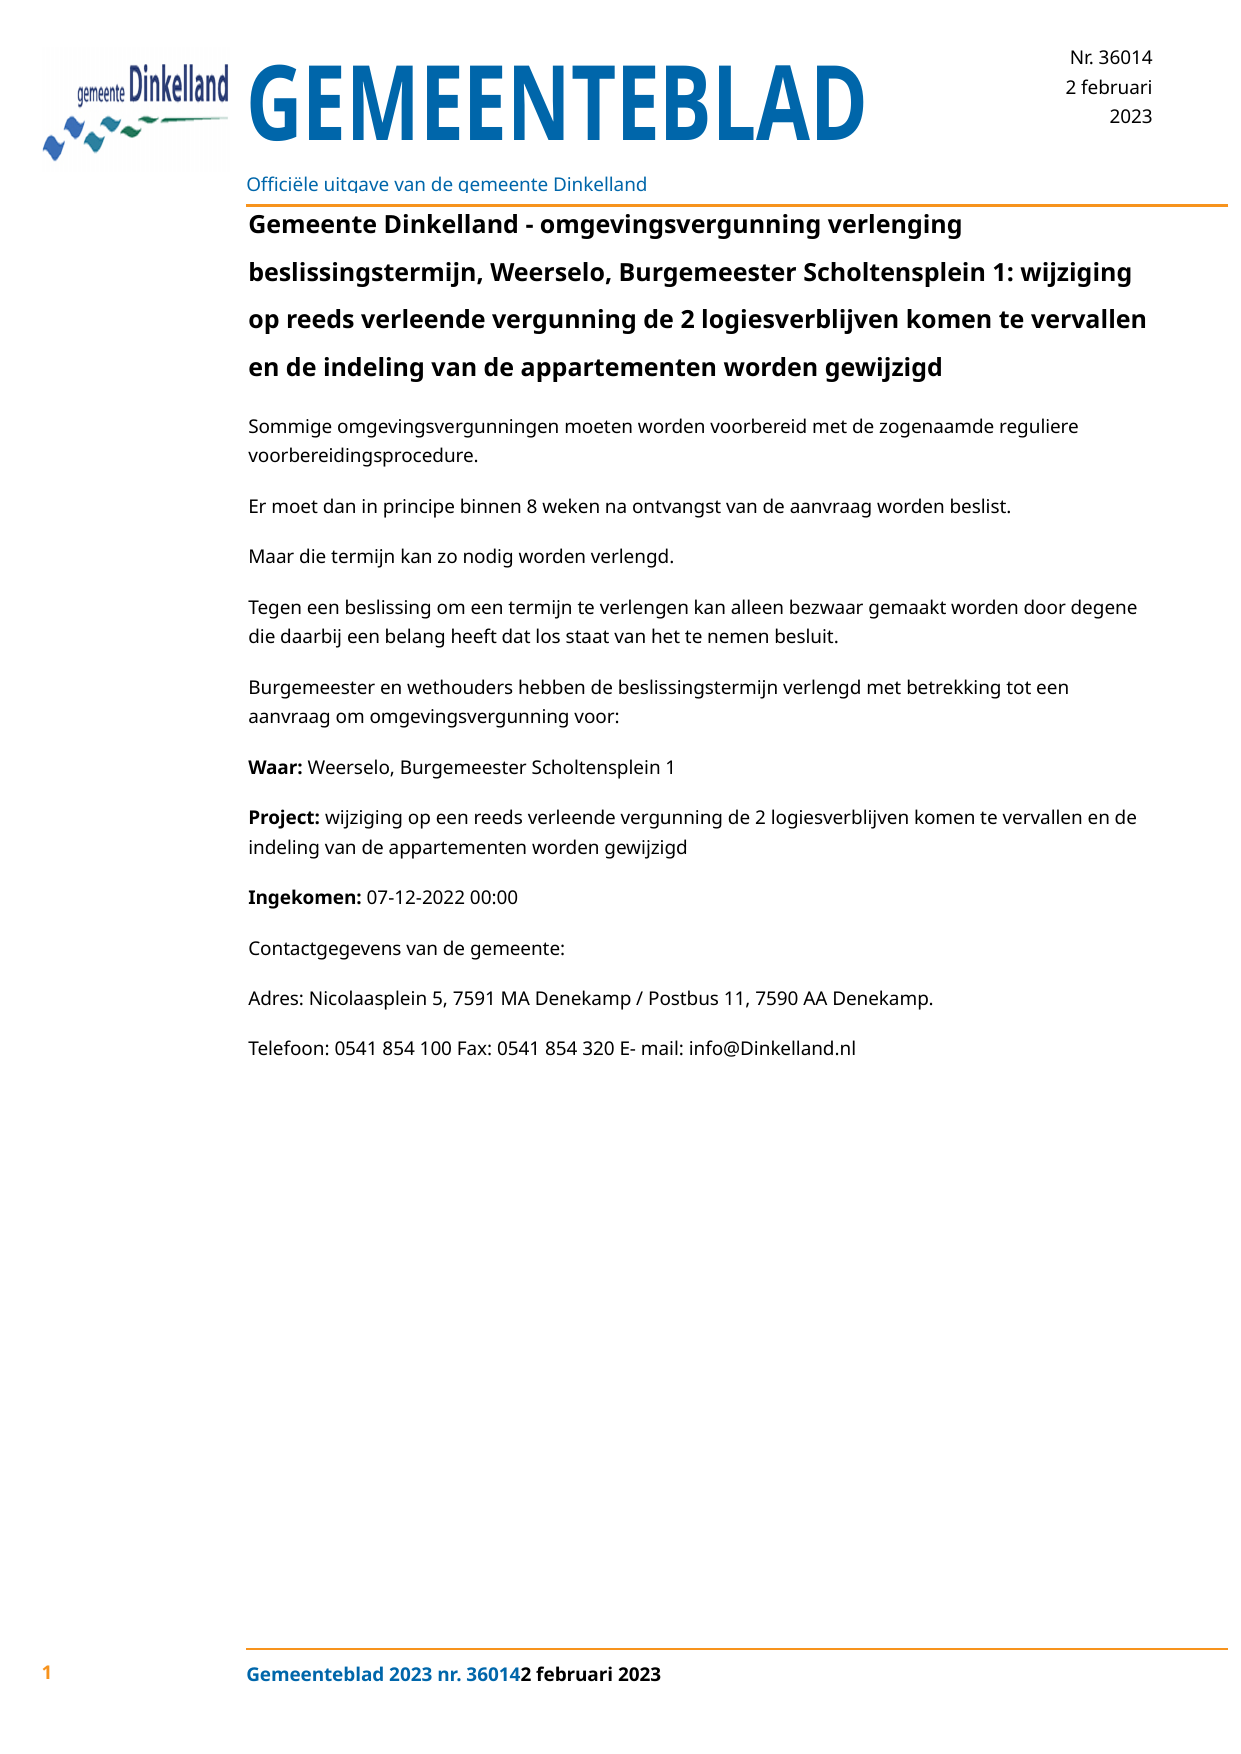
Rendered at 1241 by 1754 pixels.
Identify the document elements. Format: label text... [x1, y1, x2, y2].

text Ingekomen: 07-12-2022 00:00 [248, 884, 1152, 910]
picture [41, 47, 231, 172]
text Waar: Weerselo, Burgemeester Scholtensplein 1 [248, 754, 1152, 780]
text Telefoon: 0541 854 100 Fax: 0541 854 320 E- mail: info@Dinkelland.nl [248, 1036, 1152, 1061]
text Sommige omgevingsvergunningen moeten worden voorbereid met de zogenaamde reguliere voorbereidingsprocedure. [248, 413, 1152, 468]
text Er moet dan in principe binnen 8 weken na ontvangst van de aanvraag worden beslist. [248, 493, 1152, 519]
text Gemeente Dinkelland - omgevingsvergunning verlenging beslissingstermijn, Weerselo, Burgemeester Scholtensplein 1: wijziging op reeds verleende vergunning de 2 logiesverblijven komen te vervallen en de indeling van de appartementen worden gewijzigd [248, 207, 1152, 384]
text Burgemeester en wethouders hebben de beslissingstermijn verlengd met betrekking tot een aanvraag om omgevingsvergunning voor: [248, 674, 1152, 729]
text Adres: Nicolaasplein 5, 7591 MA Denekamp / Postbus 11, 7590 AA Denekamp. [248, 985, 1152, 1011]
text Maar die termijn kan zo nodig worden verlengd. [248, 543, 1152, 569]
text Tegen een beslissing om een termijn te verlengen kan alleen bezwaar gemaakt worden door degene die daarbij een belang heeft dat los staat van het te nemen besluit. [248, 594, 1152, 649]
text Project: wijziging op een reeds verleende vergunning de 2 logiesverblijven komen te vervallen en de indeling van de appartementen worden gewijzigd [248, 804, 1152, 860]
text Contactgegevens van de gemeente: [248, 935, 1152, 961]
